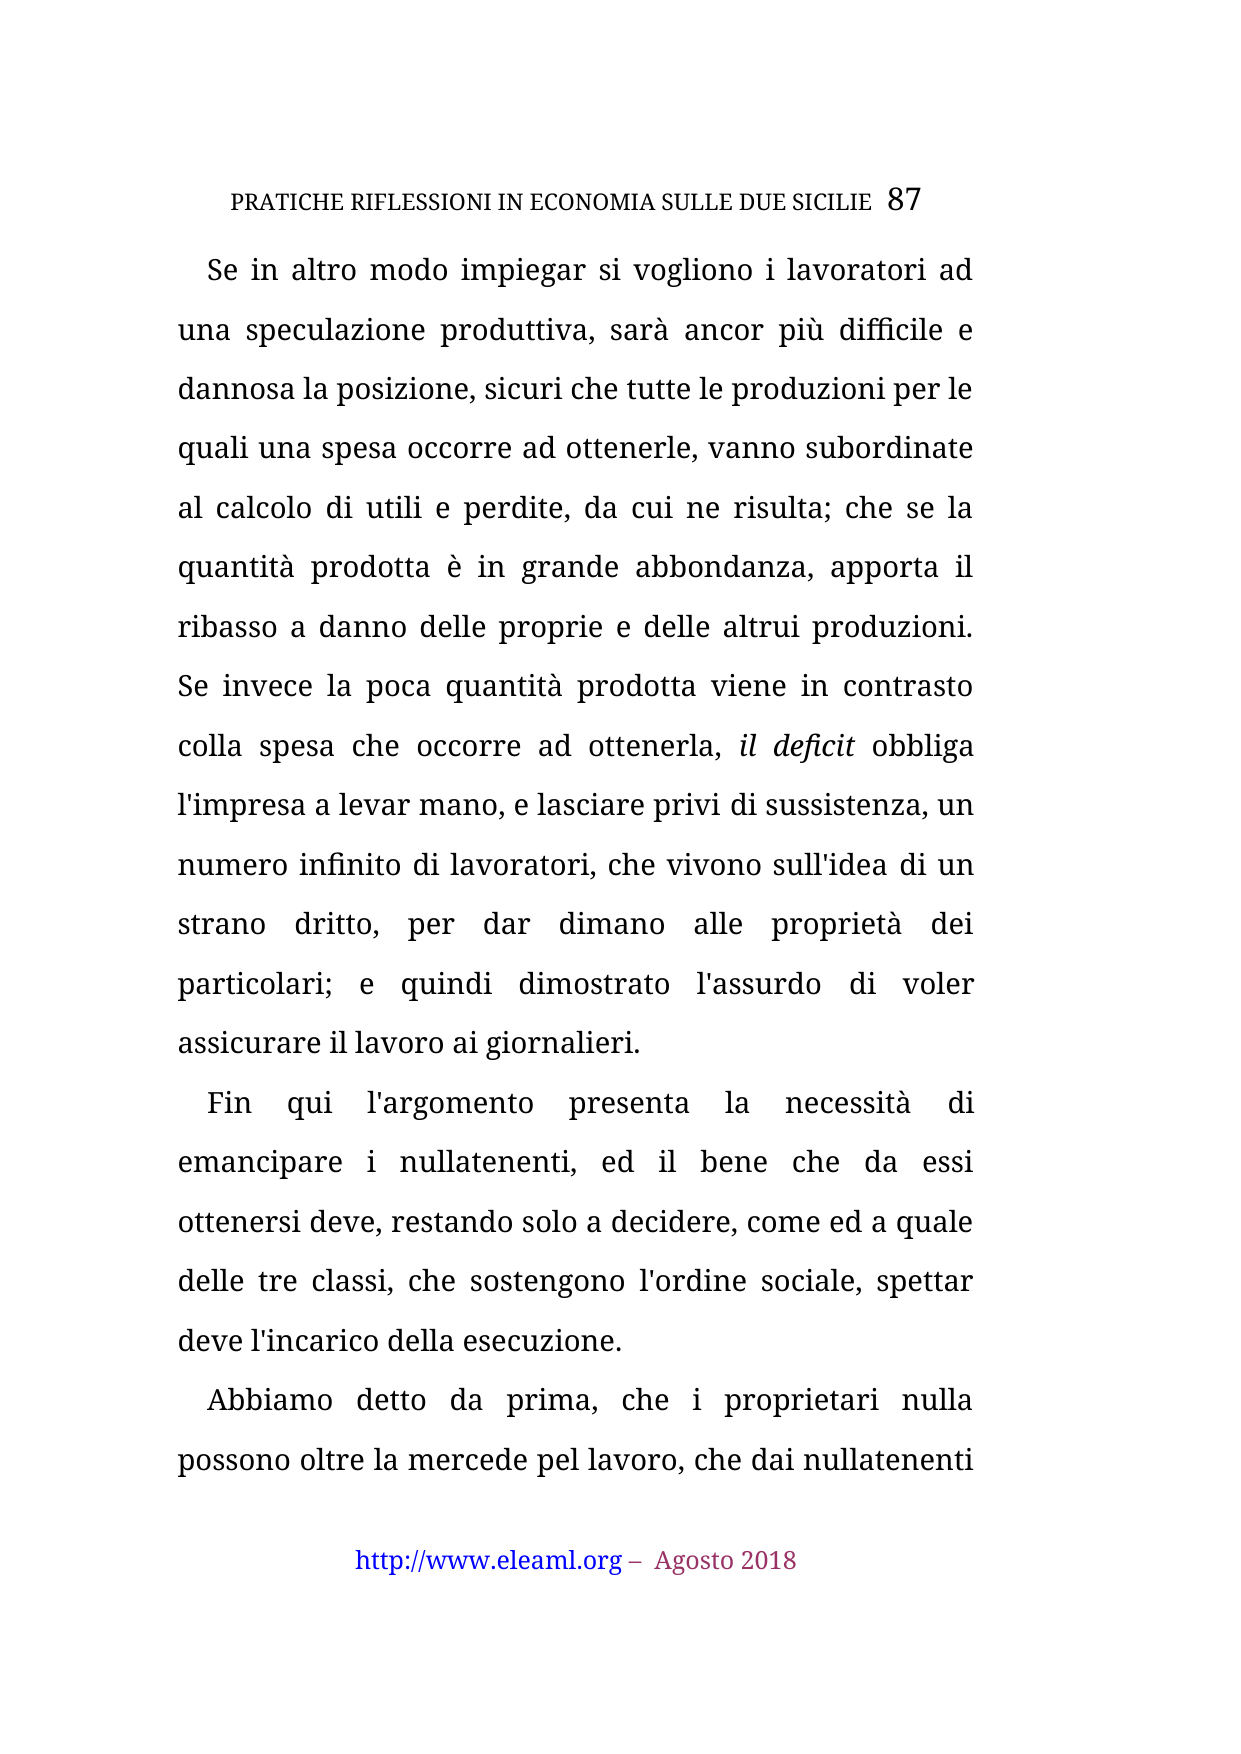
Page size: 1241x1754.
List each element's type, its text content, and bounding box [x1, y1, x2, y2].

text Se in altro modo impiegar si vogliono i lavoratori ad una speculazione produttiva, sarà ancor più difficile e dannosa la posizione, sicuri che tutte le produzioni per le quali una spesa occorre ad ottenerle, vanno subordinate al calcolo di utili e perdite, da cui ne risulta; che se la quantità prodotta è in grande abbondanza, apporta il ribasso a danno delle proprie e delle altrui produzioni. Se invece la poca quantità prodotta viene in contrasto colla spesa che occorre ad ottenerla, il deficit obbliga l'impresa a levar mano, e lasciare privi di sussistenza, un numero infinito di lavoratori, che vivono sull'idea di un strano dritto, per dar dimano alle proprietà dei particolari; e quindi dimostrato l'assurdo di voler assicurare il lavoro ai giornalieri. [177, 249, 974, 1062]
text Fin qui l'argomento presenta la necessità di emancipare i nullatenenti, ed il bene che da essi ottenersi deve, restando solo a decidere, come ed a quale delle tre classi, che sostengono l'ordine sociale, spettar deve l'incarico della esecuzione. [177, 1082, 974, 1359]
text Abbiamo detto da prima, che i proprietari nulla possono oltre la mercede pel lavoro, che dai nullatenenti [177, 1379, 974, 1478]
